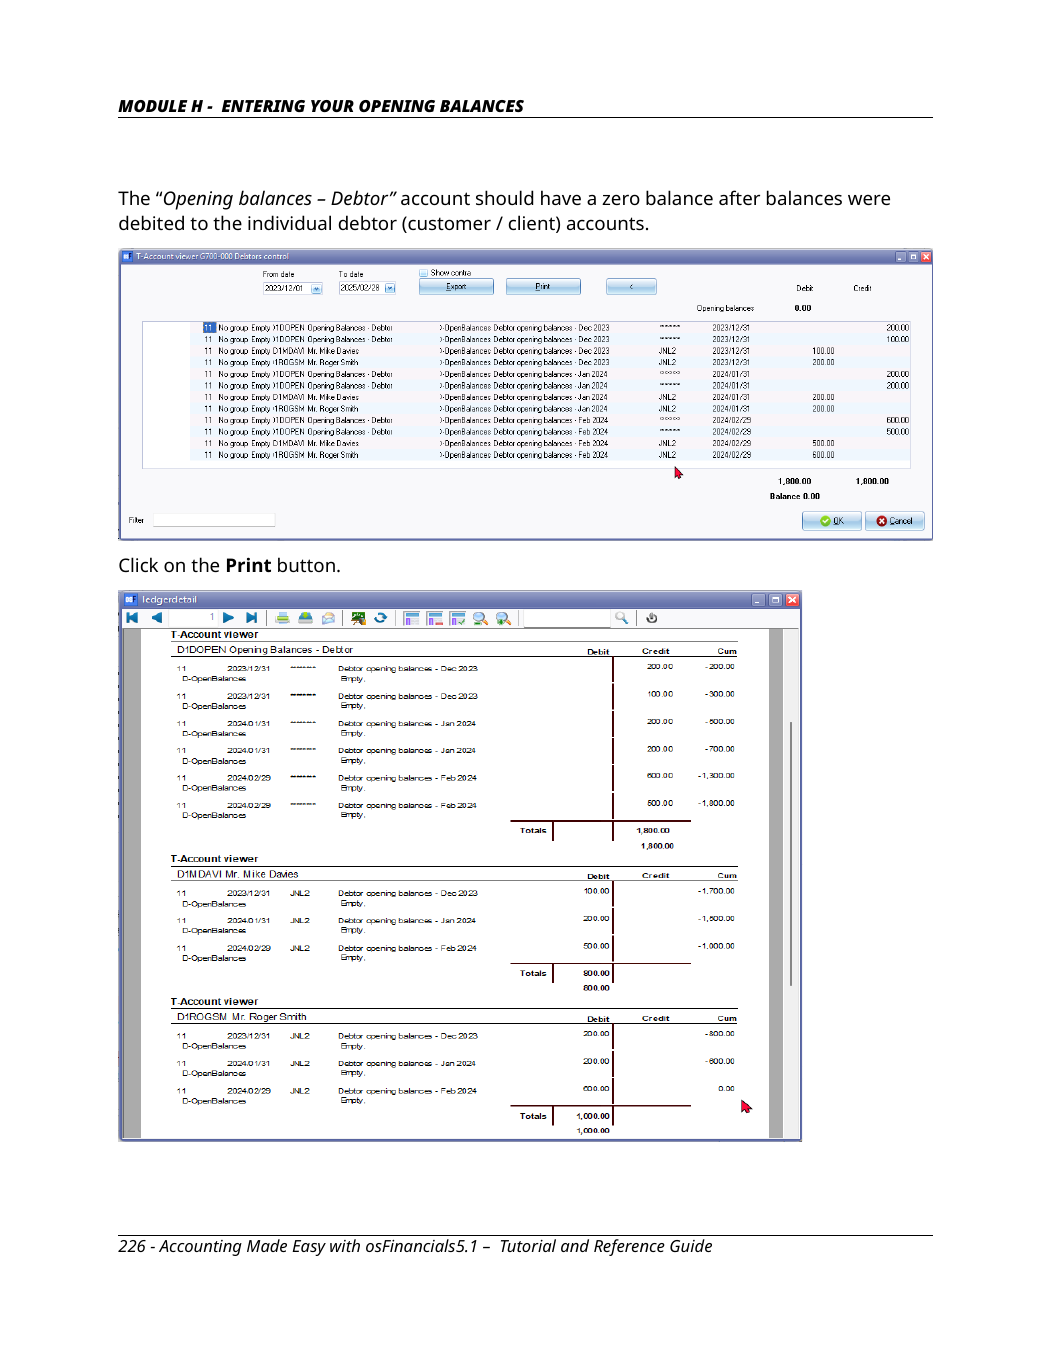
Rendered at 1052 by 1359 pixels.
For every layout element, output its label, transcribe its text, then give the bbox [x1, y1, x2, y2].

picture [118, 590, 803, 1142]
text The “Opening balances – Debtor” account should have a zero balance after balances were debited to the individual debtor (customer / client) accounts. [118, 185, 933, 236]
picture [118, 248, 933, 541]
text Click on the Print button. [118, 552, 933, 578]
